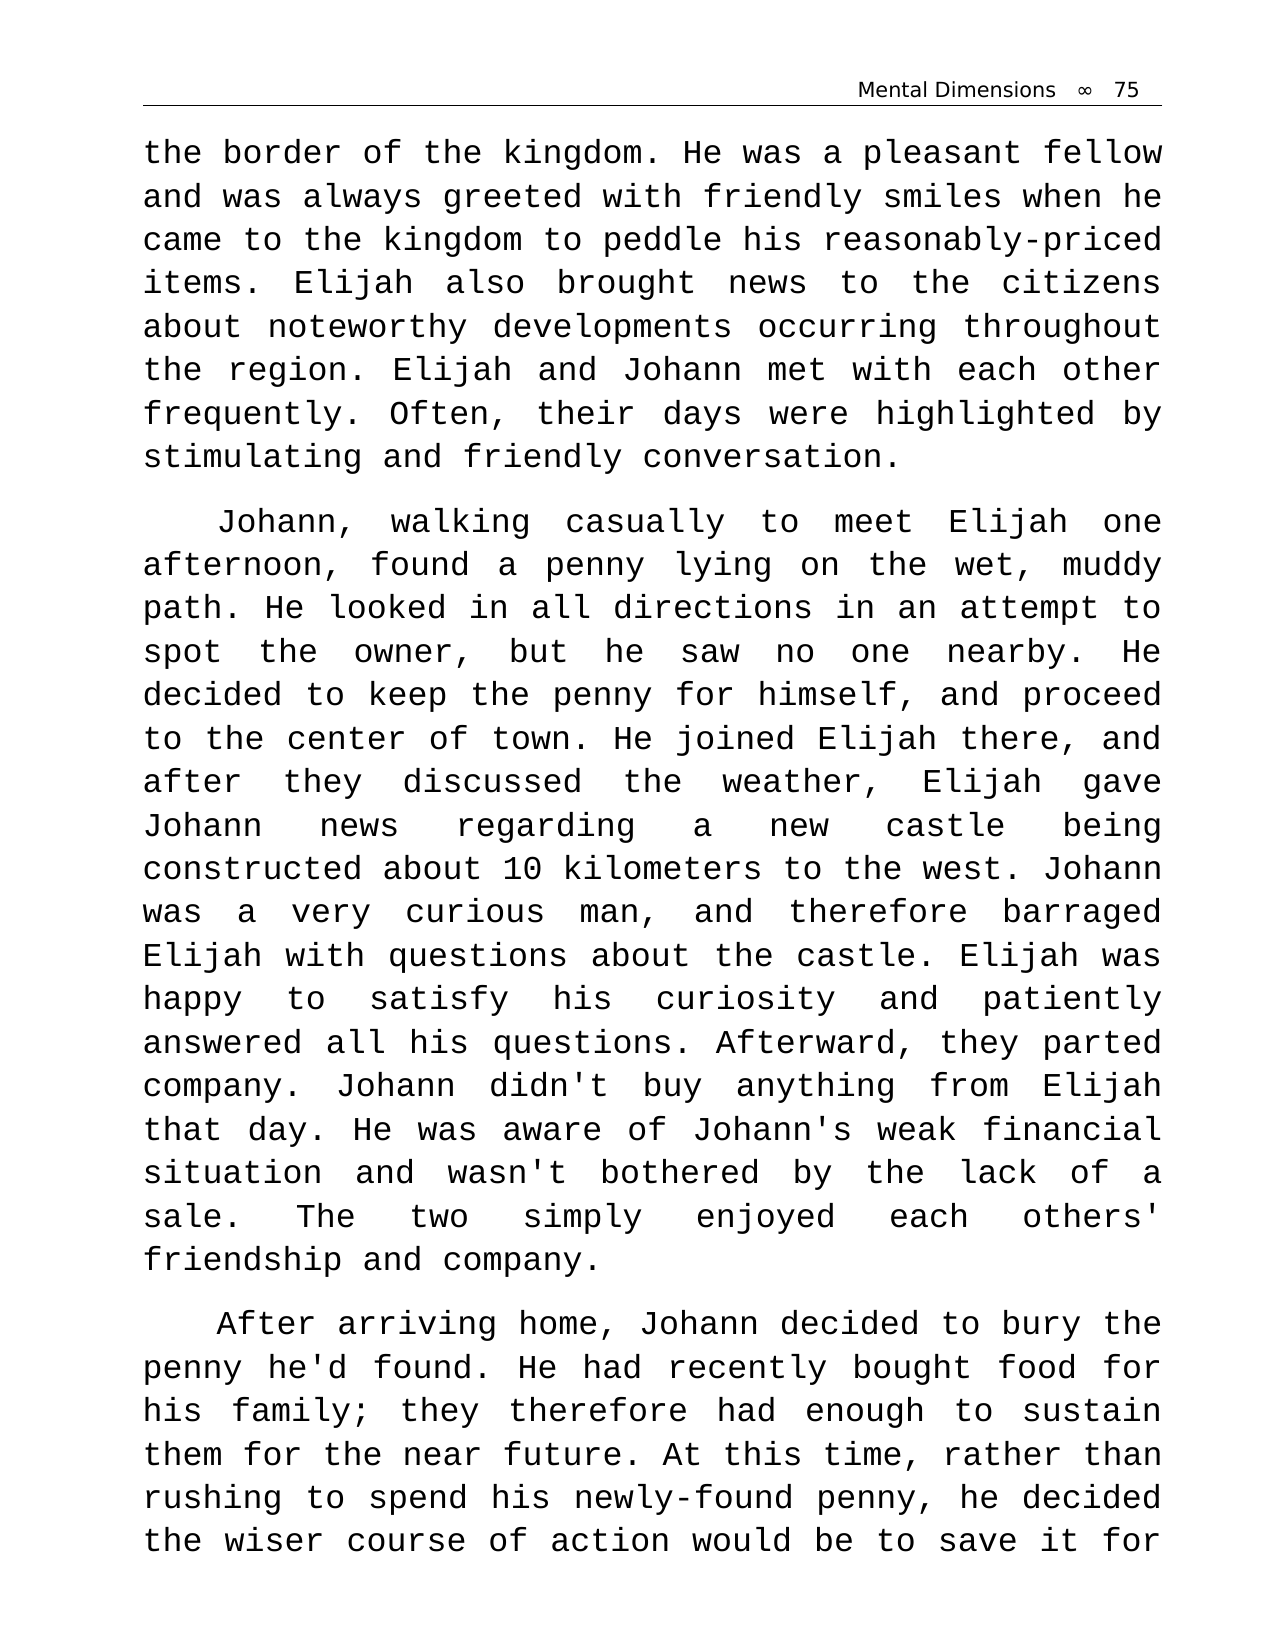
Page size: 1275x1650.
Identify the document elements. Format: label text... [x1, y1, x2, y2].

text the border of the kingdom. He was a pleasant fellow and was always greeted with friendly smiles when he came to the kingdom to peddle his reasonably-priced items. Elijah also brought news to the citizens about noteworthy developments occurring throughout the region. Elijah and Johann met with each other frequently. Often, their days were highlighted by stimulating and friendly conversation. [142, 136, 1162, 478]
text Johann, walking casually to meet Elijah one afternoon, found a penny lying on the wet, muddy path. He looked in all directions in an attempt to spot the owner, but he saw no one nearby. He decided to keep the penny for himself, and proceed to the center of town. He joined Elijah there, and after they discussed the weather, Elijah gave Johann news regarding a new castle being constructed about 10 kilometers to the west. Johann was a very curious man, and therefore barraged Elijah with questions about the castle. Elijah was happy to satisfy his curiosity and patiently answered all his questions. Afterward, they parted company. Johann didn't buy anything from Elijah that day. He was aware of Johann's weak financial situation and wasn't bothered by the lack of a sale. The two simply enjoyed each others' friendship and company. [142, 504, 1162, 1281]
text After arriving home, Johann decided to bury the penny he'd found. He had recently bought food for his family; they therefore had enough to sustain them for the near future. At this time, rather than rushing to spend his newly-found penny, he decided the wiser course of action would be to save it for [142, 1307, 1162, 1562]
